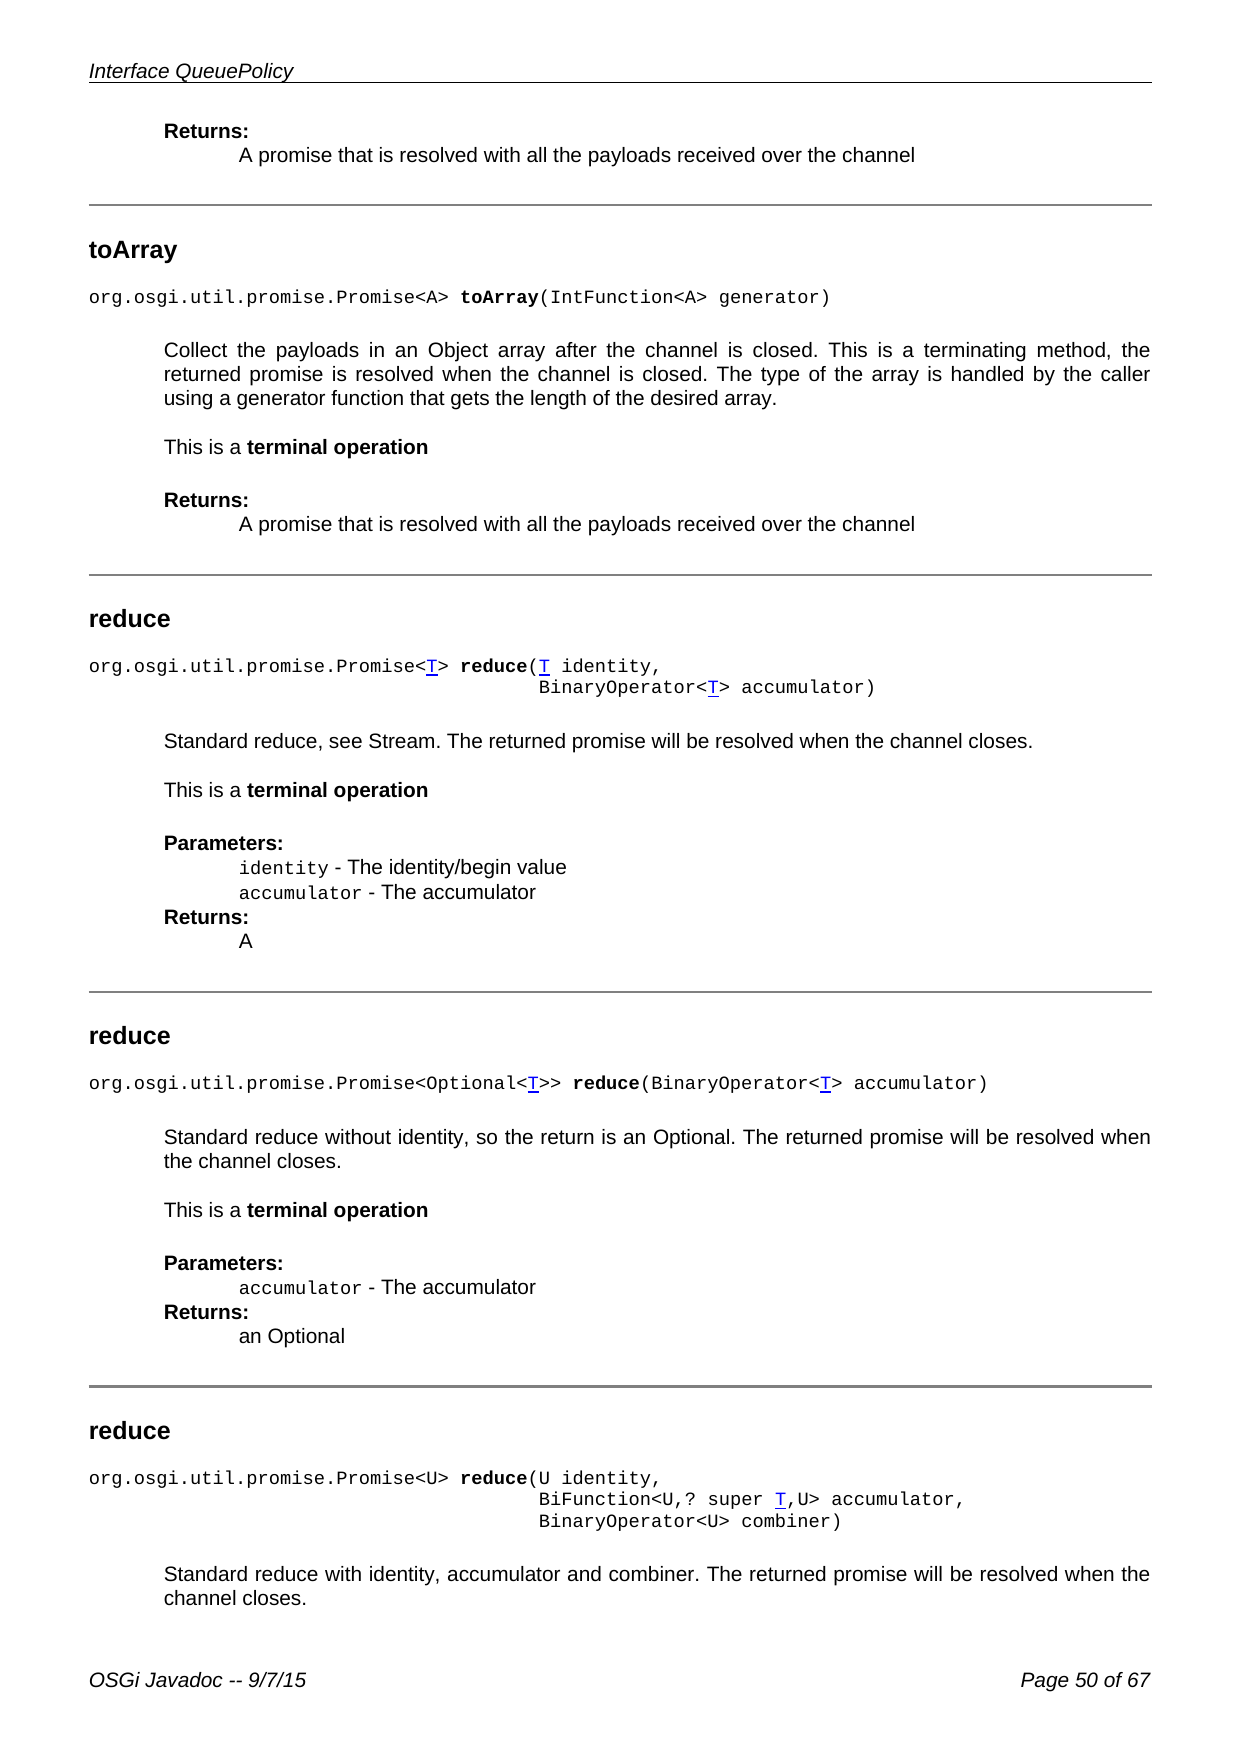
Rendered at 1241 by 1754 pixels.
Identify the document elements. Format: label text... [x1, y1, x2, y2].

text identity - The identity/begin value [238, 855, 1152, 880]
text This is a terminal operation [163, 435, 1152, 459]
text org.osgi.util.promise.Promise<U> reduce(U identity, BiFunction<U,? super T,U> accumulator, BinaryOperator<U> combiner) [88, 1469, 1152, 1533]
text A [238, 929, 1152, 953]
text Returns: [163, 1300, 1152, 1324]
text Collect the payloads in an Object array after the channel is closed. This is a terminating method, the returned promise is resolved when the channel is closed. The type of the array is handled by the caller using a generator function that gets the length of the desired array. [163, 338, 1152, 410]
text A promise that is resolved with all the payloads received over the channel [238, 512, 1152, 536]
text Returns: [163, 488, 1152, 512]
text Parameters: [163, 1251, 1152, 1274]
subtitle reduce [88, 1021, 1152, 1050]
subtitle reduce [88, 604, 1152, 633]
text Parameters: [163, 831, 1152, 855]
text accumulator - The accumulator [238, 1274, 1152, 1300]
text org.osgi.util.promise.Promise<A> toArray(IntFunction<A> generator) [88, 287, 1152, 309]
subtitle toArray [88, 234, 1152, 263]
text org.osgi.util.promise.Promise<T> reduce(T identity, BinaryOperator<T> accumulator) [88, 657, 1152, 699]
subtitle reduce [88, 1416, 1152, 1445]
text Standard reduce, see Stream. The returned promise will be resolved when the channel closes. [163, 729, 1152, 753]
text an Optional [238, 1324, 1152, 1348]
text accumulator - The accumulator [238, 880, 1152, 905]
text Standard reduce with identity, accumulator and combiner. The returned promise will be resolved when the channel closes. [163, 1562, 1152, 1610]
text Standard reduce without identity, so the return is an Optional. The returned promise will be resolved when the channel closes. [163, 1124, 1152, 1172]
text org.osgi.util.promise.Promise<Optional<T>> reduce(BinaryOperator<T> accumulator) [88, 1074, 1152, 1095]
text A promise that is resolved with all the payloads received over the channel [238, 142, 1152, 166]
text This is a terminal operation [163, 1197, 1152, 1221]
text Returns: [163, 905, 1152, 929]
text This is a terminal operation [163, 778, 1152, 802]
text Returns: [163, 118, 1152, 142]
